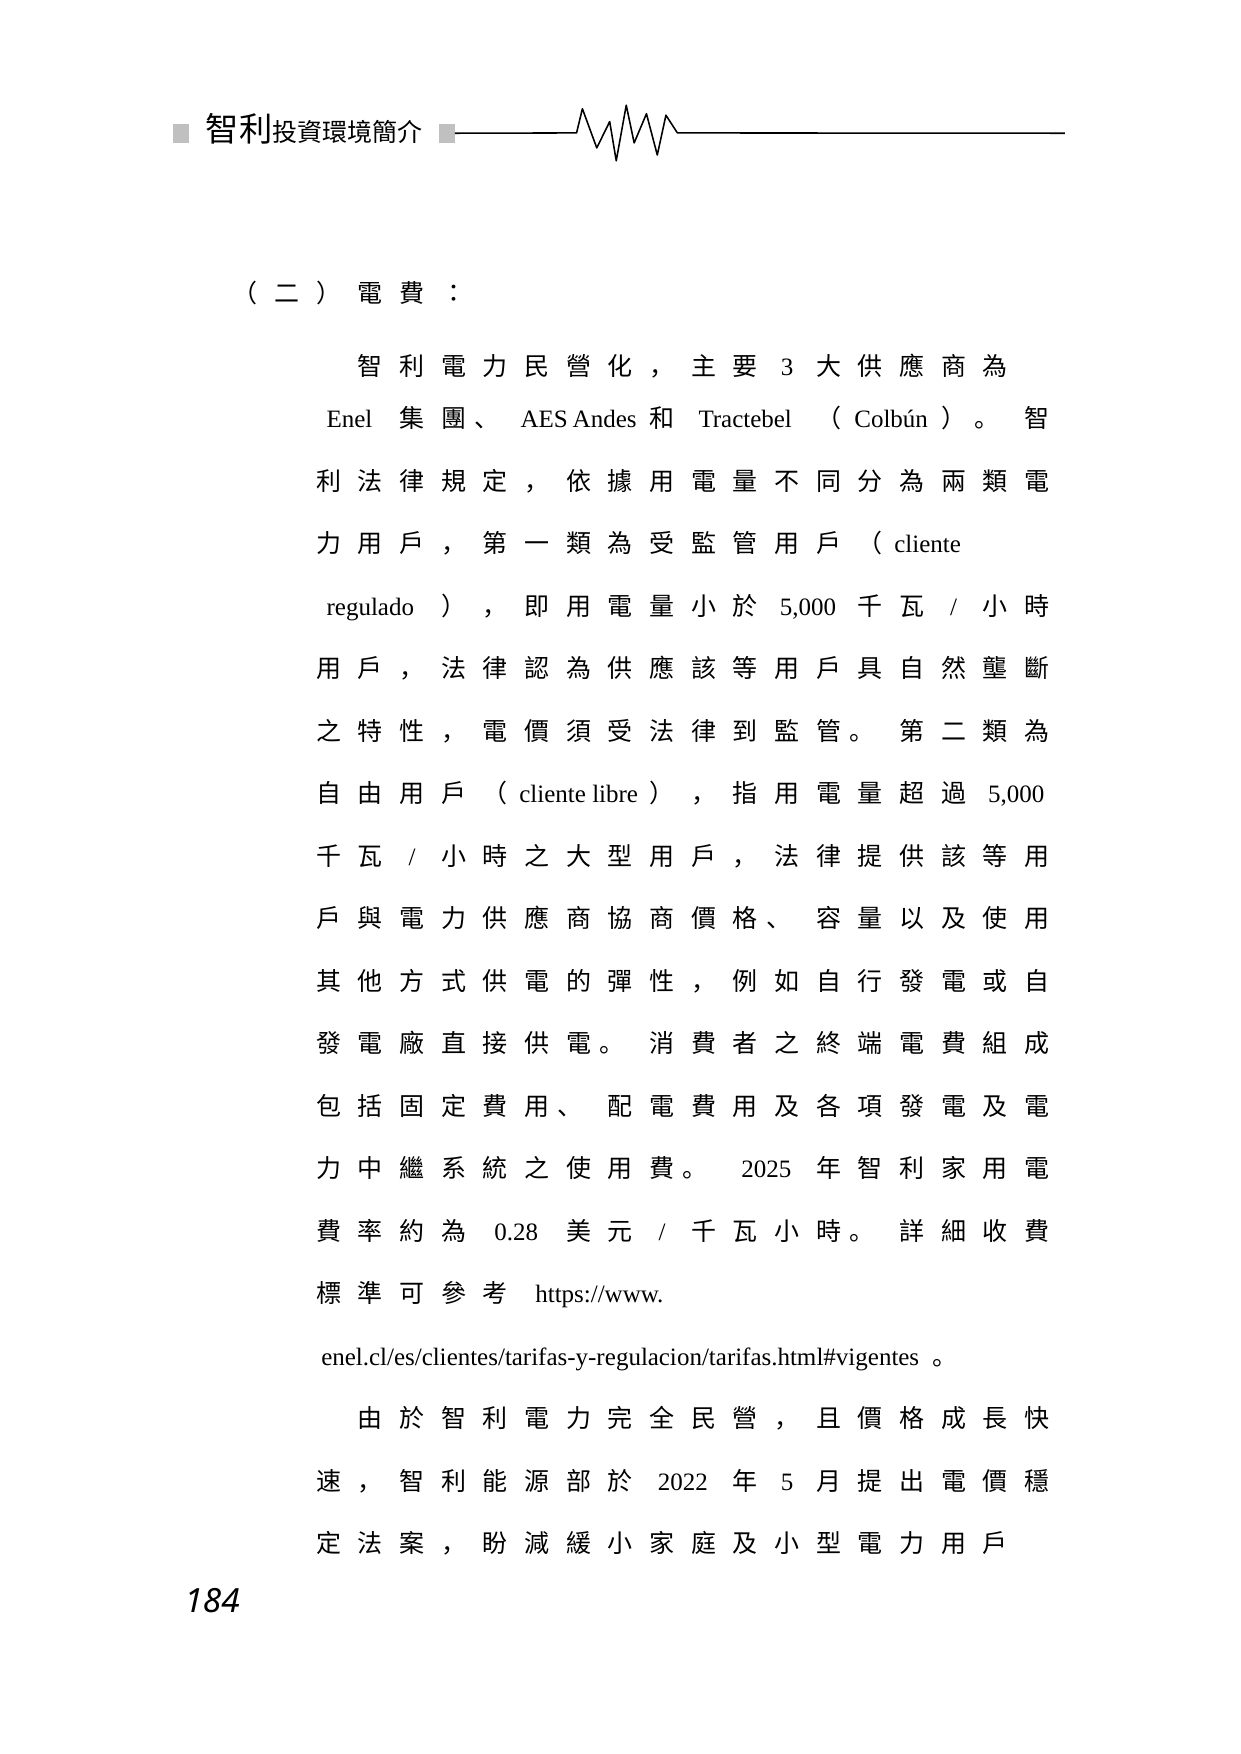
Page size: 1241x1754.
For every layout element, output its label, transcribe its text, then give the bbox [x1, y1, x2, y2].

text 由於智利電力完全民營，且價格成長快速，智利能源部於2022年5月提出電價穩定法案，盼減緩小家庭及小型電力用戶 [281, 1375, 1058, 1563]
text （二）電費： [207, 250, 1058, 313]
text 智利電力民營化，主要3大供應商為Enel集團、AES Andes和Tractebel（Colbún）。智利法律規定，依據用電量不同分為兩類電力用戶，第一類為受監管用戶（cliente regulado），即用電量小於5,000千瓦/小時用戶，法律認為供應該等用戶具自然壟斷之特性，電價須受法律到監管。第二類為自由用戶（cliente libre），指用電量超過5,000千瓦/小時之大型用戶，法律提供該等用戶與電力供應商協商價格、容量以及使用其他方式供電的彈性，例如自行發電或自發電廠直接供電。消費者之終端電費組成包括固定費用、配電費用及各項發電及電力中繼系統之使用費。2025年智利家用電費率約為0.28美元/千瓦小時。詳細收費標準可參考https://www. enel.cl/es/clientes/tarifas-y-regulacion/tarifas.html#vigentes。 [281, 313, 1058, 1375]
